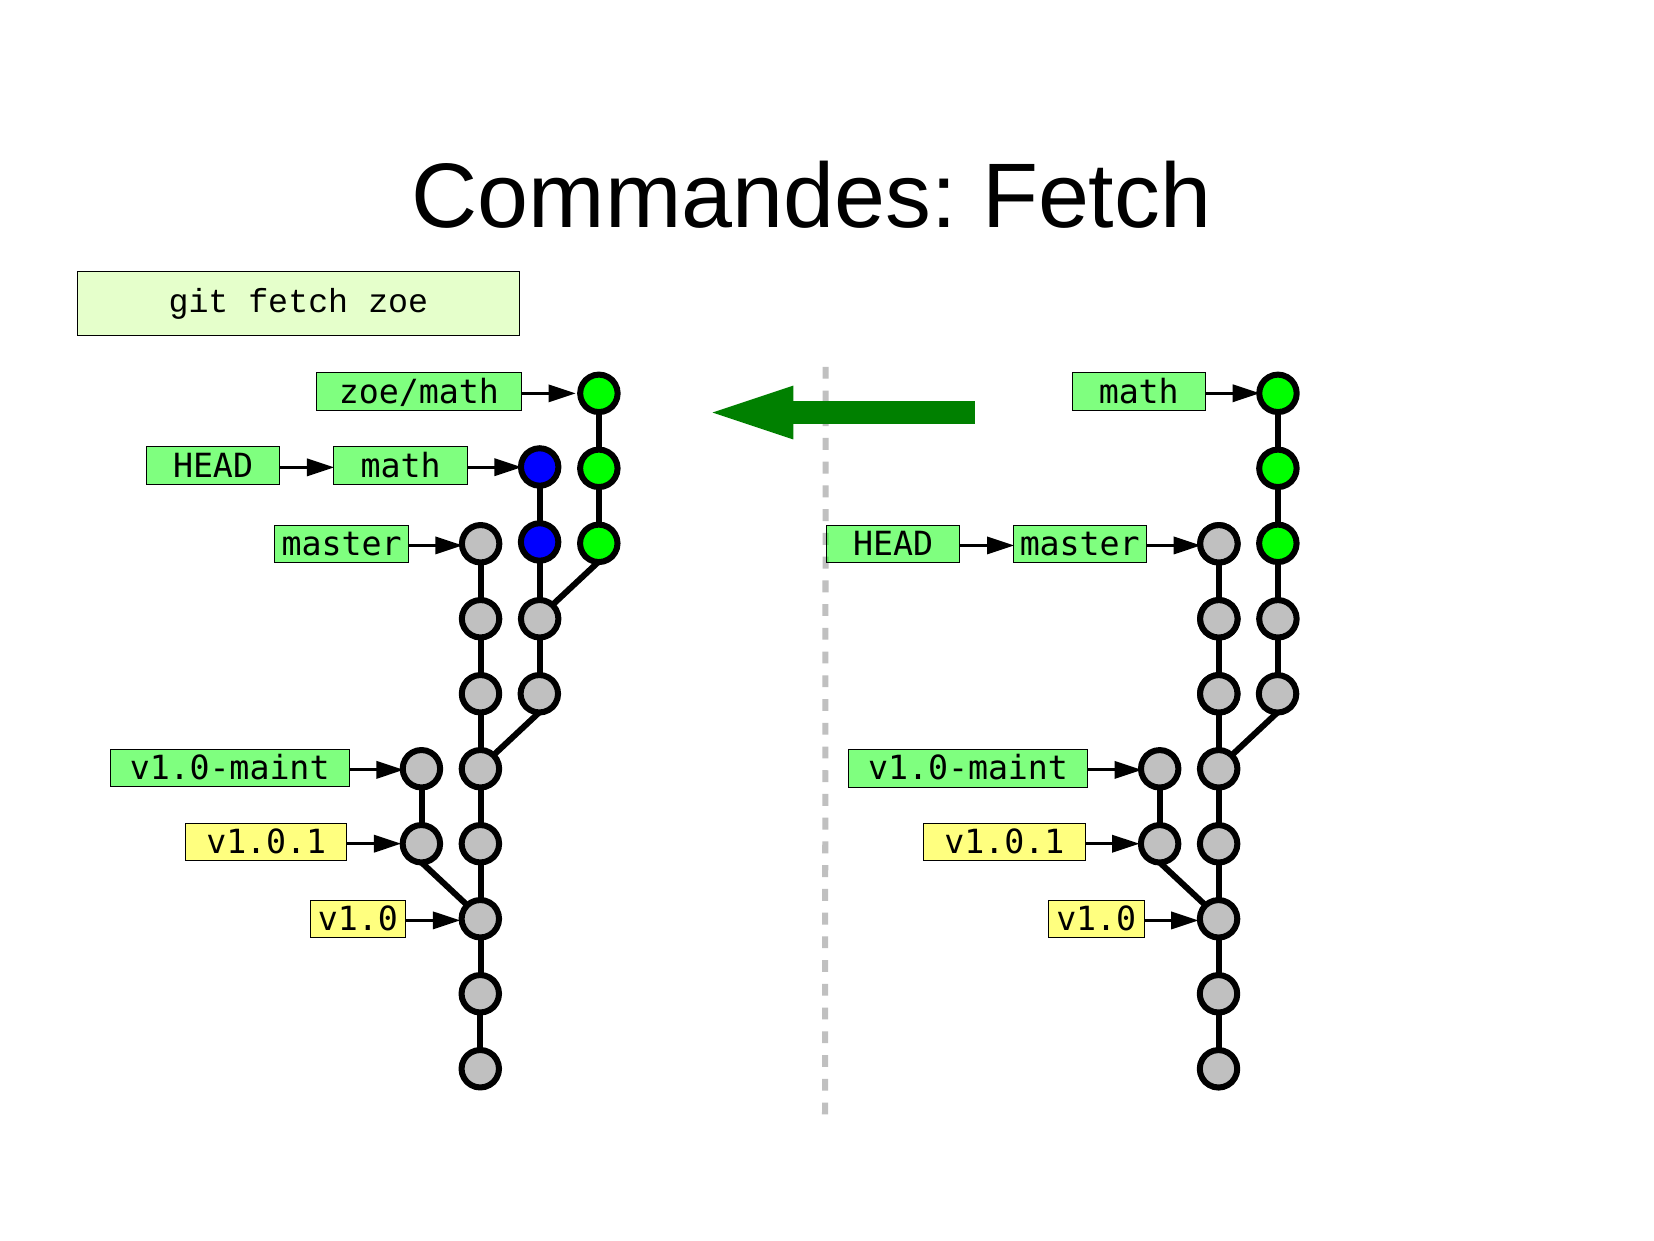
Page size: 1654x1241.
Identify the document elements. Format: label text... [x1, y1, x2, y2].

text_box [1259, 374, 1297, 412]
text_box [1199, 825, 1238, 863]
text_box [1199, 975, 1238, 1013]
text_box v1.0-maint [110, 749, 350, 787]
text_box [461, 750, 500, 788]
text_box master [1013, 525, 1147, 563]
text_box [461, 825, 500, 863]
text_box [402, 825, 441, 863]
text_box [520, 675, 559, 713]
text_box HEAD [826, 525, 960, 563]
text_box [580, 374, 618, 412]
text_box v1.0.1 [923, 823, 1086, 861]
text_box [461, 900, 500, 938]
text_box [1200, 600, 1238, 638]
text_box [580, 524, 618, 562]
text_box [520, 600, 559, 638]
text_box [1200, 525, 1238, 563]
text_box v1.0 [1048, 900, 1145, 938]
text_box HEAD [146, 446, 280, 485]
text_box git fetch zoe [77, 271, 520, 336]
text_box [461, 600, 500, 638]
text_box [1259, 449, 1297, 487]
text_box [461, 525, 500, 563]
text_box [520, 523, 559, 561]
text_box [1199, 1050, 1238, 1088]
text_box [1259, 524, 1297, 562]
text_box math [333, 446, 468, 485]
text_box [461, 975, 500, 1013]
text_box [461, 675, 500, 713]
text_box master [274, 525, 409, 563]
text_box [402, 750, 441, 788]
text_box [1200, 675, 1238, 713]
text_box math [1072, 372, 1206, 411]
text_box [521, 448, 559, 486]
text_box [1140, 825, 1179, 863]
text_box v1.0-maint [848, 749, 1088, 788]
text_box [1199, 750, 1238, 788]
text_box [1258, 675, 1297, 713]
text_box [1140, 750, 1179, 788]
text_box zoe/math [316, 372, 522, 411]
title Commandes: Fetch [118, 112, 1506, 281]
text_box v1.0 [310, 900, 406, 938]
text_box [461, 1050, 500, 1088]
text_box [580, 449, 618, 487]
text_box [1259, 600, 1297, 638]
text_box v1.0.1 [185, 823, 347, 861]
text_box [1199, 900, 1238, 938]
